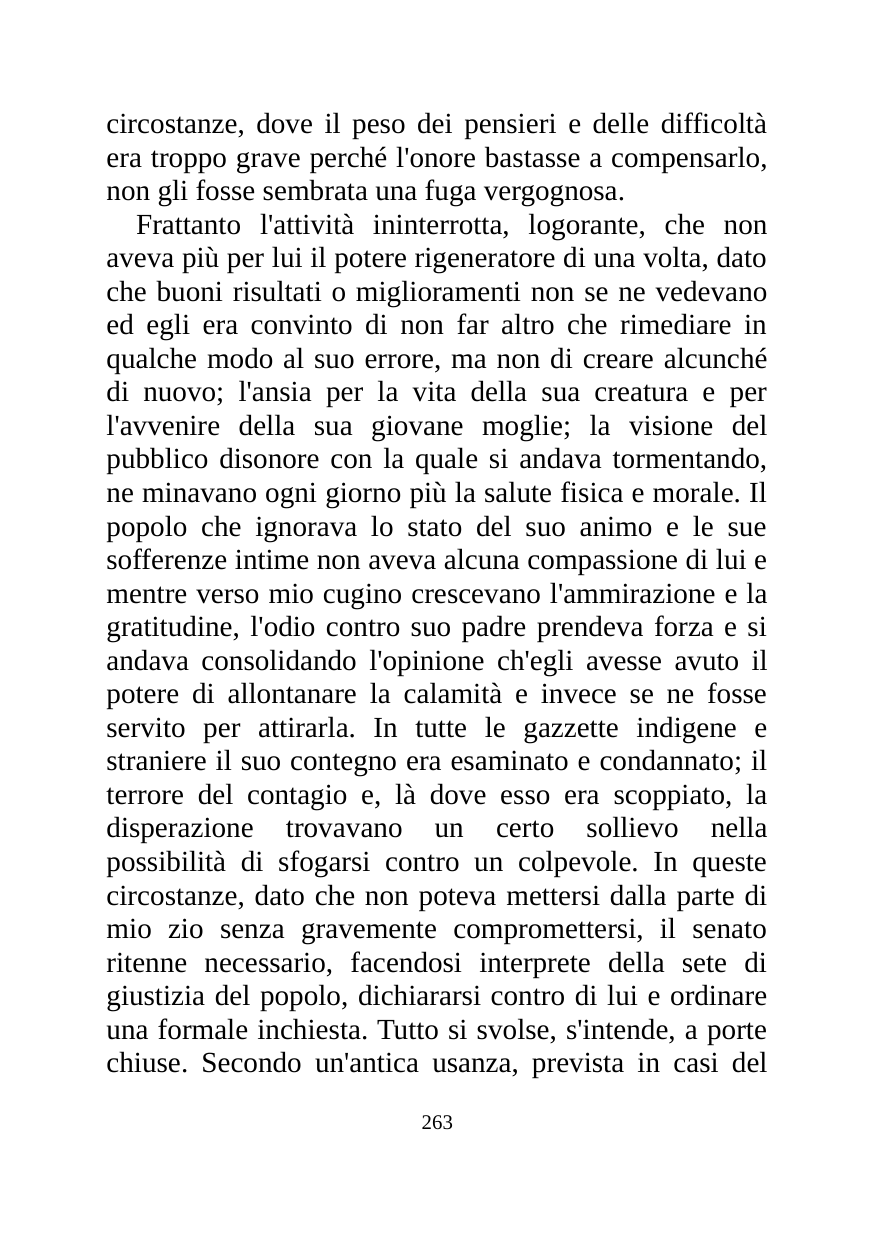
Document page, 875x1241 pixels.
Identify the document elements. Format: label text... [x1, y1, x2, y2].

text Frattanto l'attività ininterrotta, logorante, che non aveva più per lui il potere rigeneratore di una volta, dato che buoni risultati o miglioramenti non se ne vedevano ed egli era convinto di non far altro che rimediare in qualche modo al suo errore, ma non di creare alcunché di nuovo; l'ansia per la vita della sua creatura e per l'avvenire della sua giovane moglie; la visione del pubblico disonore con la quale si andava tormentando, ne minavano ogni giorno più la salute fisica e morale. Il popolo che ignorava lo stato del suo animo e le sue sofferenze intime non aveva alcuna compassione di lui e mentre verso mio cugino crescevano l'ammirazione e la gratitudine, l'odio contro suo padre prendeva forza e si andava consolidando l'opinione ch'egli avesse avuto il potere di allontanare la calamità e invece se ne fosse servito per attirarla. In tutte le gazzette indigene e straniere il suo contegno era esaminato e condannato; il terrore del contagio e, là dove esso era scoppiato, la disperazione trovavano un certo sollievo nella possibilità di sfogarsi contro un colpevole. In queste circostanze, dato che non poteva mettersi dalla parte di mio zio senza gravemente compromettersi, il senato ritenne necessario, facendosi interprete della sete di giustizia del popolo, dichiararsi contro di lui e ordinare una formale inchiesta. Tutto si svolse, s'intende, a porte chiuse. Secondo un'antica usanza, prevista in casi del [106, 207, 768, 1079]
text circostanze, dove il peso dei pensieri e delle difficoltà era troppo grave perché l'onore bastasse a compensarlo, non gli fosse sembrata una fuga vergognosa. [106, 106, 768, 207]
